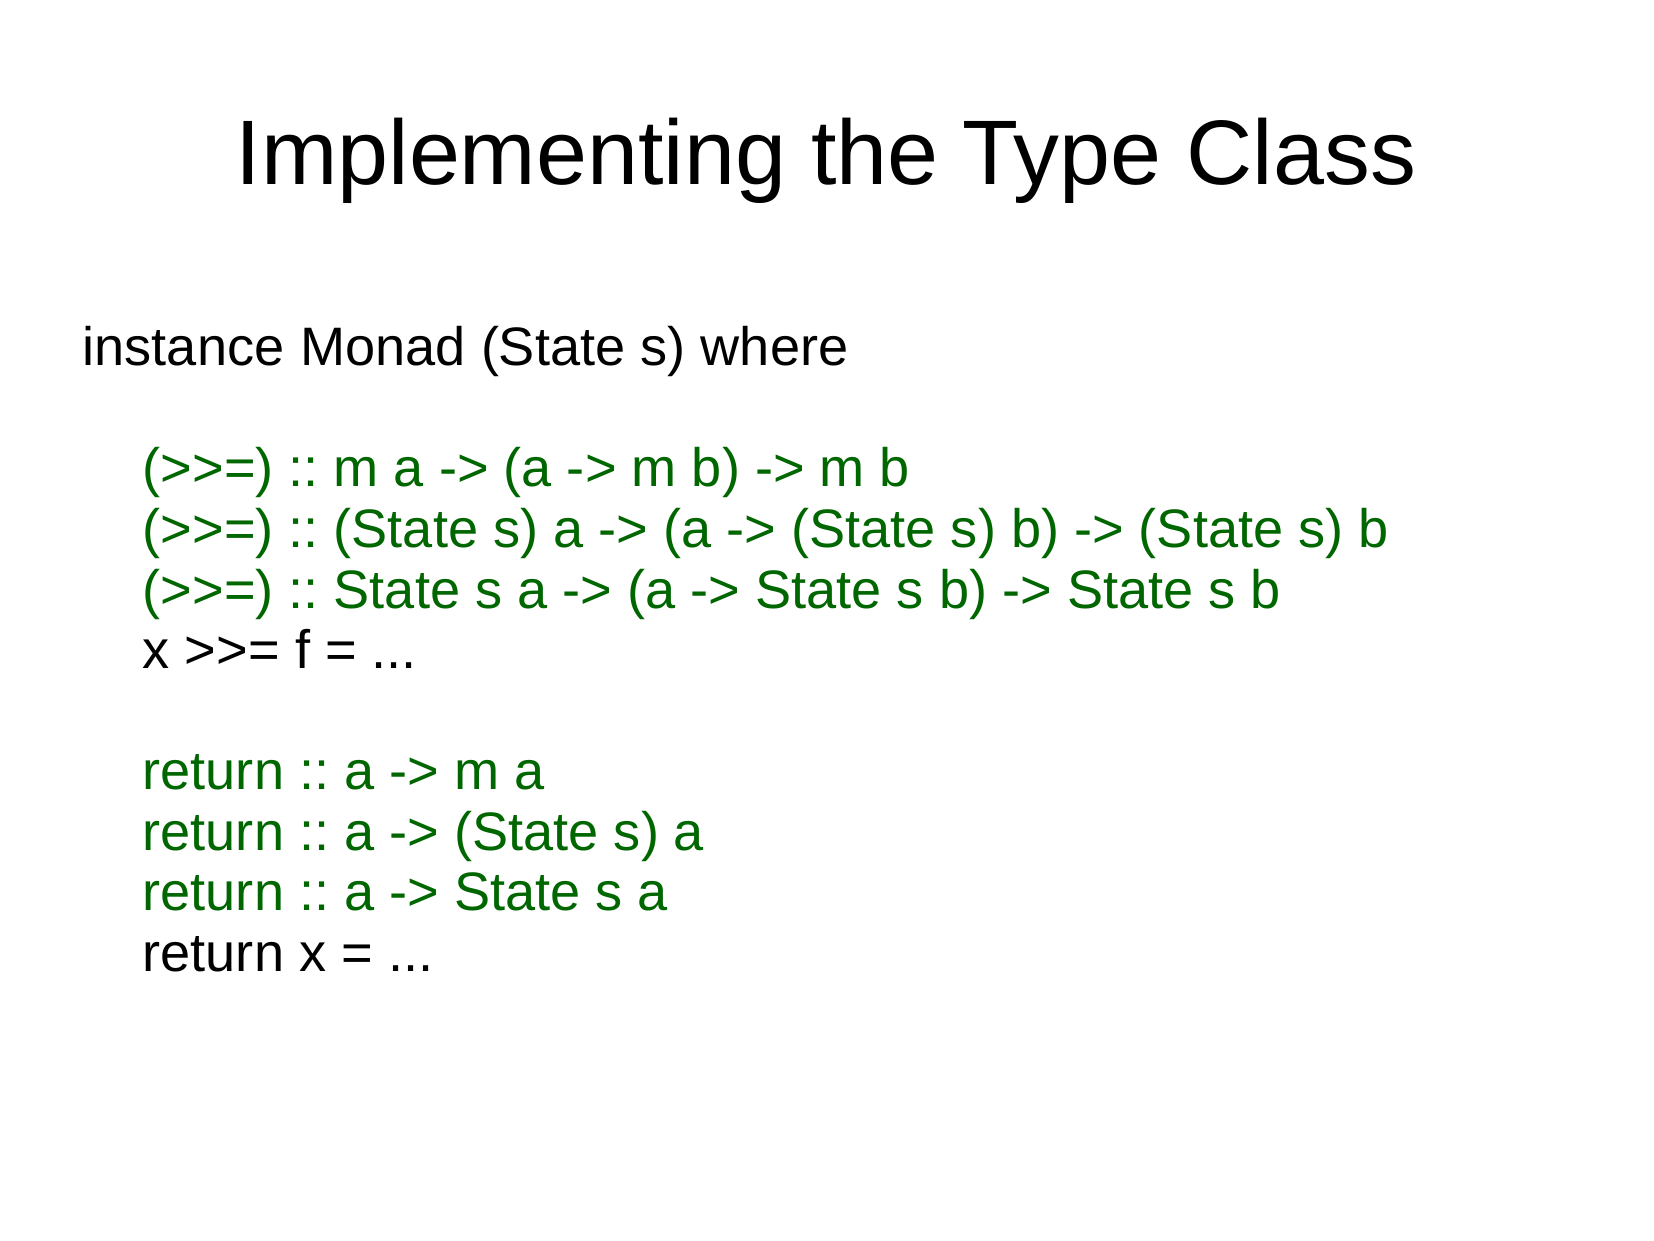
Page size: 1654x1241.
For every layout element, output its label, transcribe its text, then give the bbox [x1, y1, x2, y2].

subtitle instance Monad (State s) where (>>=) :: m a -> (a -> m b) -> m b (>>=) :: (State s) a -> (a -> (State s) b) -> (State s) b (>>=) :: State s a -> (a -> State s b) -> State s b x >>= f = ... return :: a -> m a return :: a -> (State s) a return :: a -> State s a return x = ... [82, 290, 1571, 1010]
title Implementing the Type Class [82, 49, 1571, 257]
